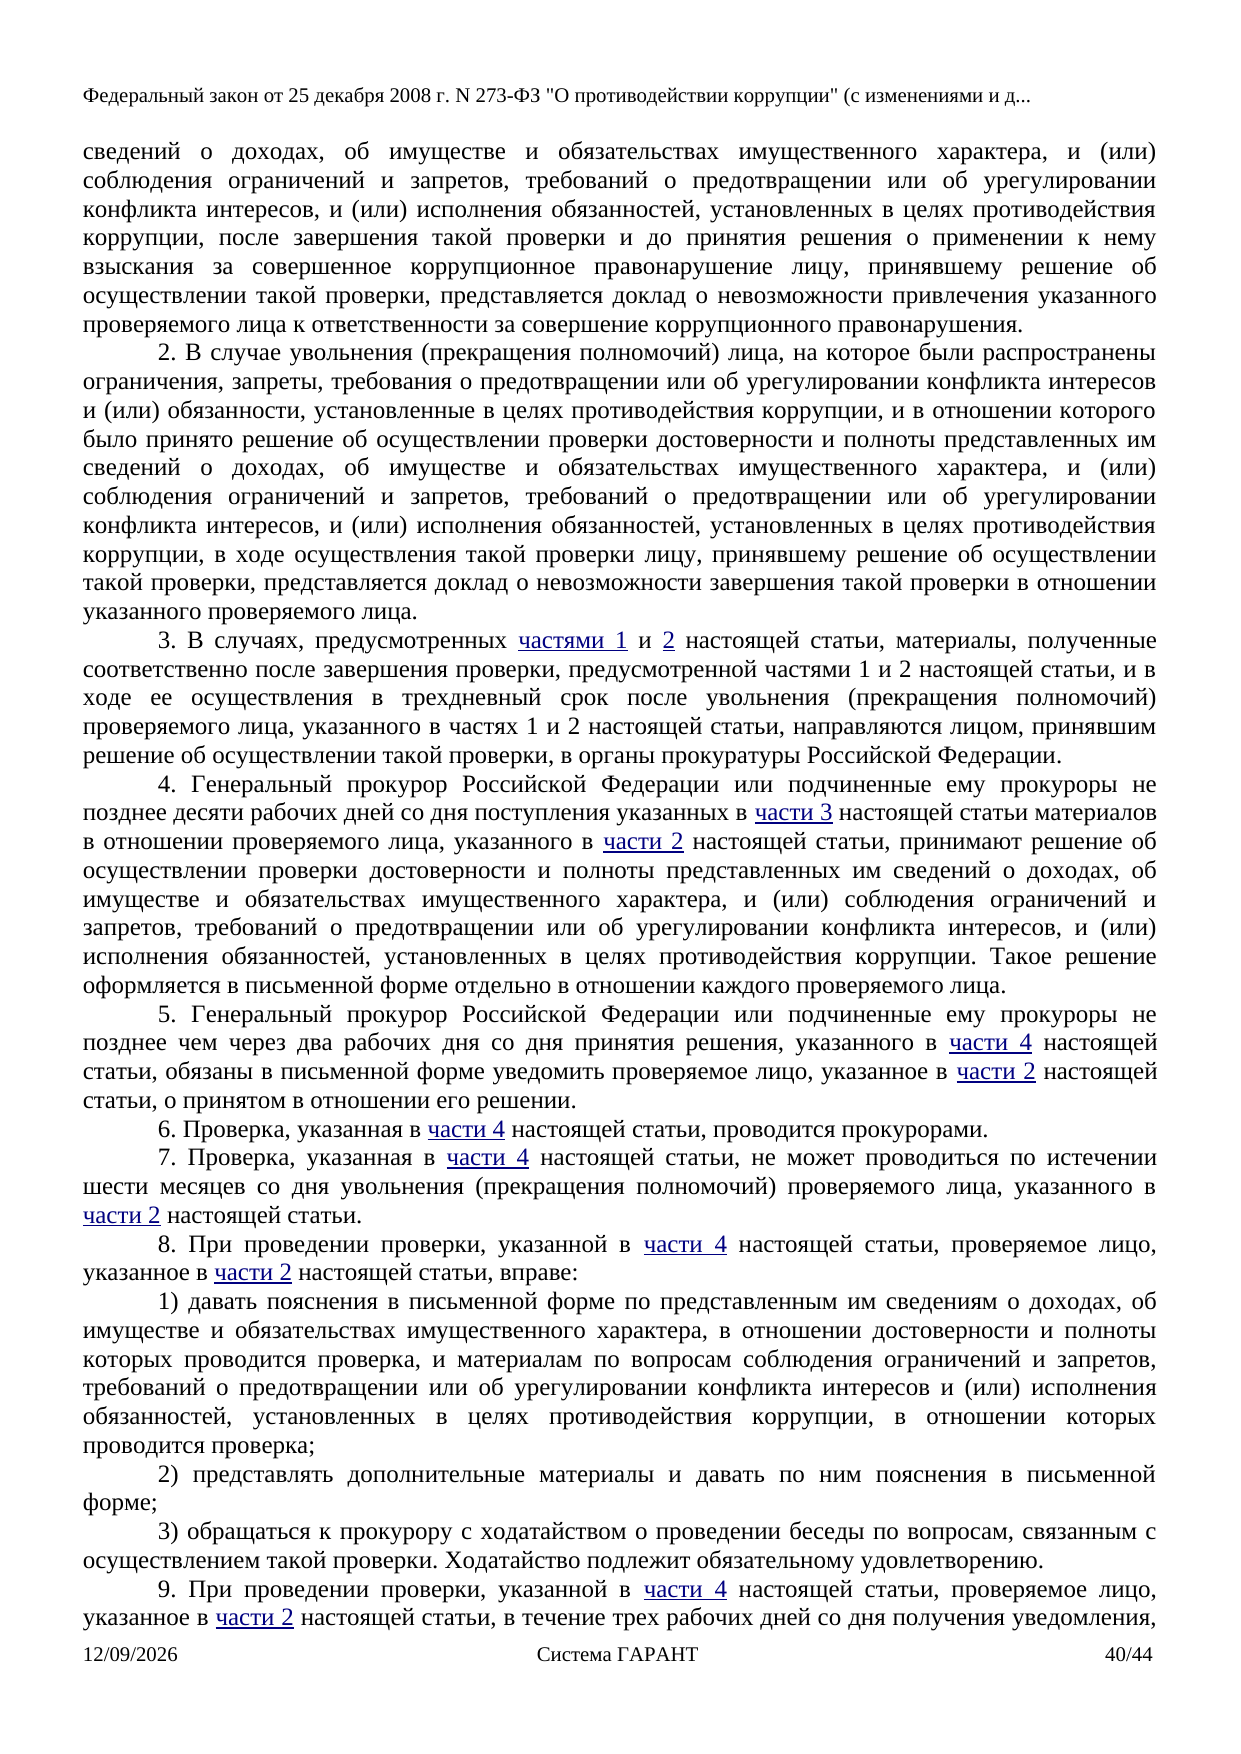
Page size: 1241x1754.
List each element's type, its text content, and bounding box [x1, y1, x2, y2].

text 9. При проведении проверки, указанной в части 4 настоящей статьи, проверяемое лицо, указанное в части 2 настоящей статьи, в течение трех рабочих дней со дня получения уведомления, [83, 1574, 1157, 1631]
text сведений о доходах, об имуществе и обязательствах имущественного характера, и (или) соблюдения ограничений и запретов, требований о предотвращении или об урегулировании конфликта интересов, и (или) исполнения обязанностей, установленных в целях противодействия коррупции, после завершения такой проверки и до принятия решения о применении к нему взыскания за совершенное коррупционное правонарушение лицу, принявшему решение об осуществлении такой проверки, представляется доклад о невозможности привлечения указанного проверяемого лица к ответственности за совершение коррупционного правонарушения. [83, 136, 1157, 337]
text 7. Проверка, указанная в части 4 настоящей статьи, не может проводиться по истечении шести месяцев со дня увольнения (прекращения полномочий) проверяемого лица, указанного в части 2 настоящей статьи. [83, 1142, 1157, 1229]
text 3. В случаях, предусмотренных частями 1 и 2 настоящей статьи, материалы, полученные соответственно после завершения проверки, предусмотренной частями 1 и 2 настоящей статьи, и в ходе ее осуществления в трехдневный срок после увольнения (прекращения полномочий) проверяемого лица, указанного в частях 1 и 2 настоящей статьи, направляются лицом, принявшим решение об осуществлении такой проверки, в органы прокуратуры Российской Федерации. [83, 625, 1157, 769]
text 2. В случае увольнения (прекращения полномочий) лица, на которое были распространены ограничения, запреты, требования о предотвращении или об урегулировании конфликта интересов и (или) обязанности, установленные в целях противодействия коррупции, и в отношении которого было принято решение об осуществлении проверки достоверности и полноты представленных им сведений о доходах, об имуществе и обязательствах имущественного характера, и (или) соблюдения ограничений и запретов, требований о предотвращении или об урегулировании конфликта интересов, и (или) исполнения обязанностей, установленных в целях противодействия коррупции, в ходе осуществления такой проверки лицу, принявшему решение об осуществлении такой проверки, представляется доклад о невозможности завершения такой проверки в отношении указанного проверяемого лица. [83, 337, 1157, 625]
text 1) давать пояснения в письменной форме по представленным им сведениям о доходах, об имуществе и обязательствах имущественного характера, в отношении достоверности и полноты которых проводится проверка, и материалам по вопросам соблюдения ограничений и запретов, требований о предотвращении или об урегулировании конфликта интересов и (или) исполнения обязанностей, установленных в целях противодействия коррупции, в отношении которых проводится проверка; [83, 1286, 1157, 1459]
text 2) представлять дополнительные материалы и давать по ним пояснения в письменной форме; [83, 1459, 1157, 1516]
text 8. При проведении проверки, указанной в части 4 настоящей статьи, проверяемое лицо, указанное в части 2 настоящей статьи, вправе: [83, 1229, 1157, 1286]
text 4. Генеральный прокурор Российской Федерации или подчиненные ему прокуроры не позднее десяти рабочих дней со дня поступления указанных в части 3 настоящей статьи материалов в отношении проверяемого лица, указанного в части 2 настоящей статьи, принимают решение об осуществлении проверки достоверности и полноты представленных им сведений о доходах, об имуществе и обязательствах имущественного характера, и (или) соблюдения ограничений и запретов, требований о предотвращении или об урегулировании конфликта интересов, и (или) исполнения обязанностей, установленных в целях противодействия коррупции. Такое решение оформляется в письменной форме отдельно в отношении каждого проверяемого лица. [83, 769, 1157, 999]
text 5. Генеральный прокурор Российской Федерации или подчиненные ему прокуроры не позднее чем через два рабочих дня со дня принятия решения, указанного в части 4 настоящей статьи, обязаны в письменной форме уведомить проверяемое лицо, указанное в части 2 настоящей статьи, о принятом в отношении его решении. [83, 999, 1157, 1114]
text 6. Проверка, указанная в части 4 настоящей статьи, проводится прокурорами. [83, 1114, 1157, 1142]
text 3) обращаться к прокурору с ходатайством о проведении беседы по вопросам, связанным с осуществлением такой проверки. Ходатайство подлежит обязательному удовлетворению. [83, 1516, 1157, 1574]
